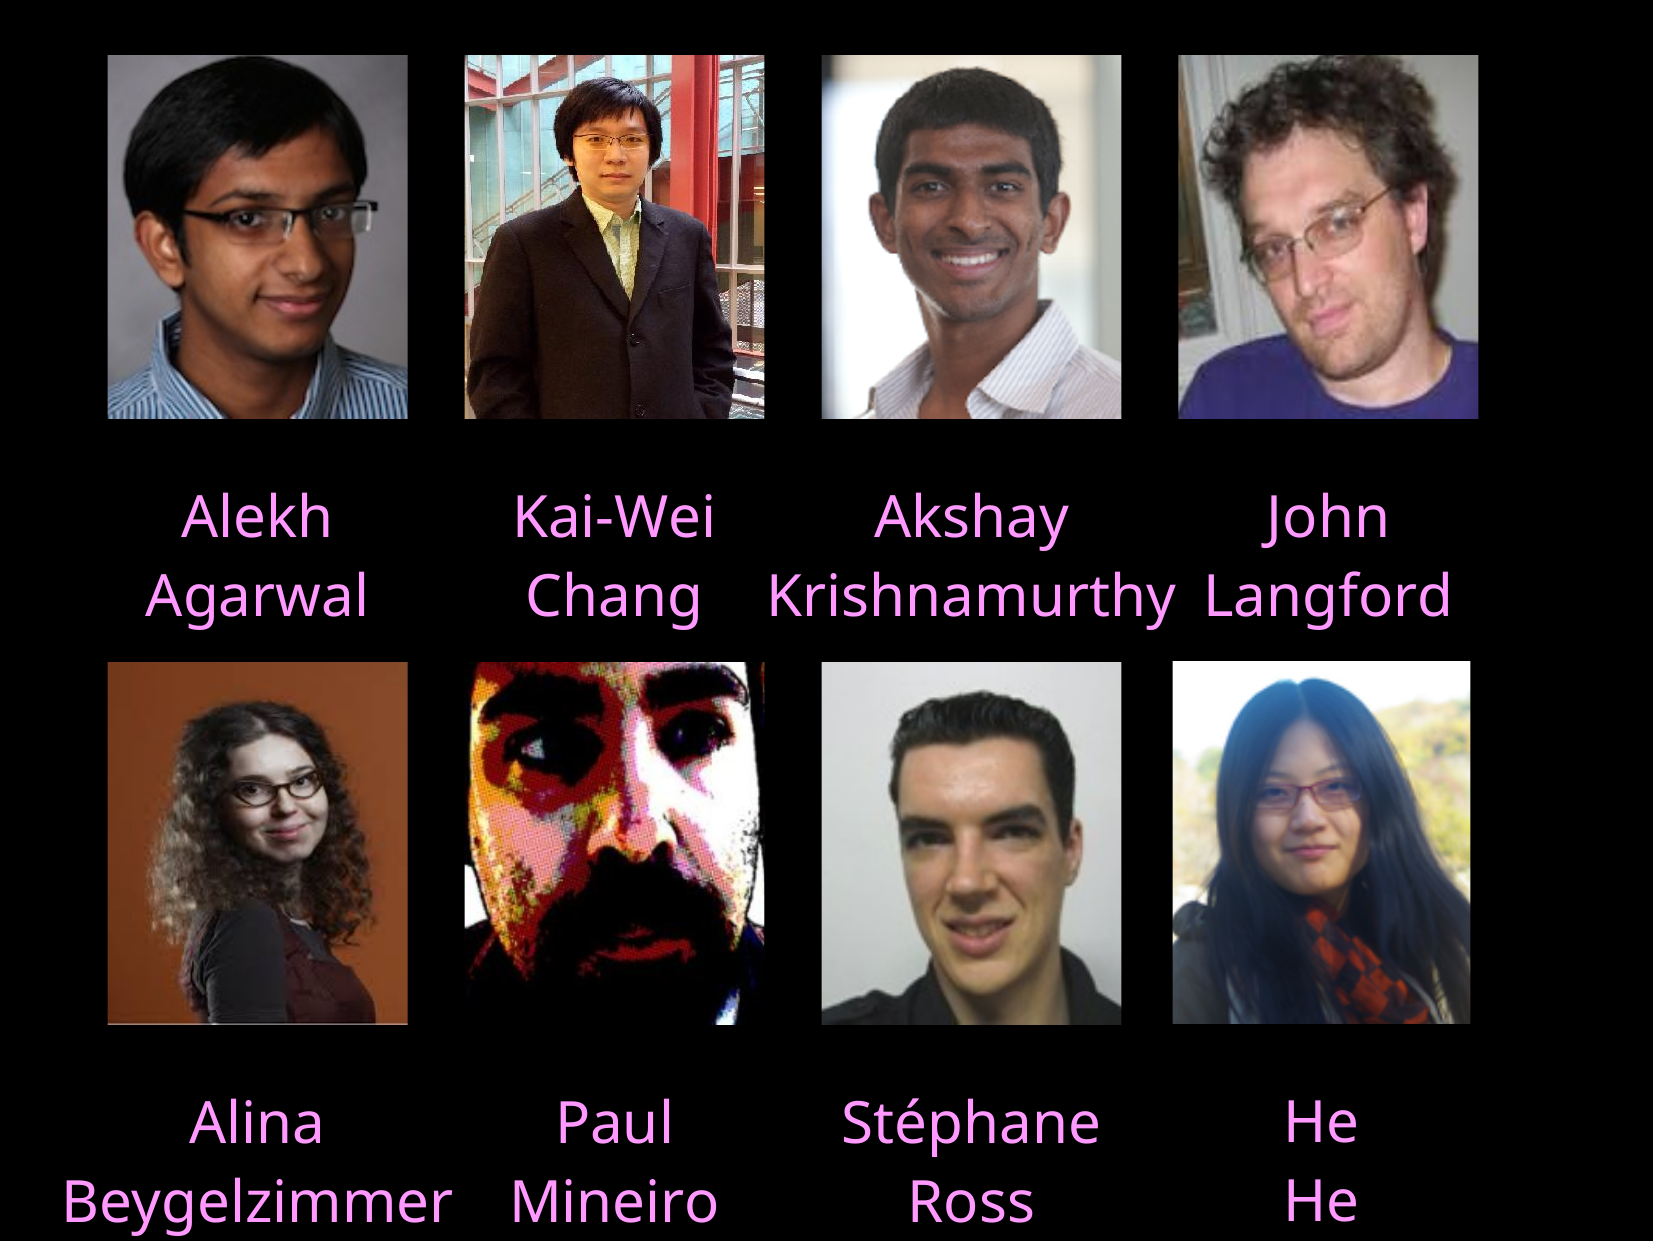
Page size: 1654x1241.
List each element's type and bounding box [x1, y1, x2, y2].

picture [107, 55, 408, 419]
picture [821, 55, 1122, 419]
picture [464, 662, 765, 1025]
picture [1172, 661, 1471, 1024]
picture [107, 662, 408, 1025]
picture [1178, 55, 1479, 419]
picture [464, 55, 765, 419]
picture [821, 662, 1122, 1025]
